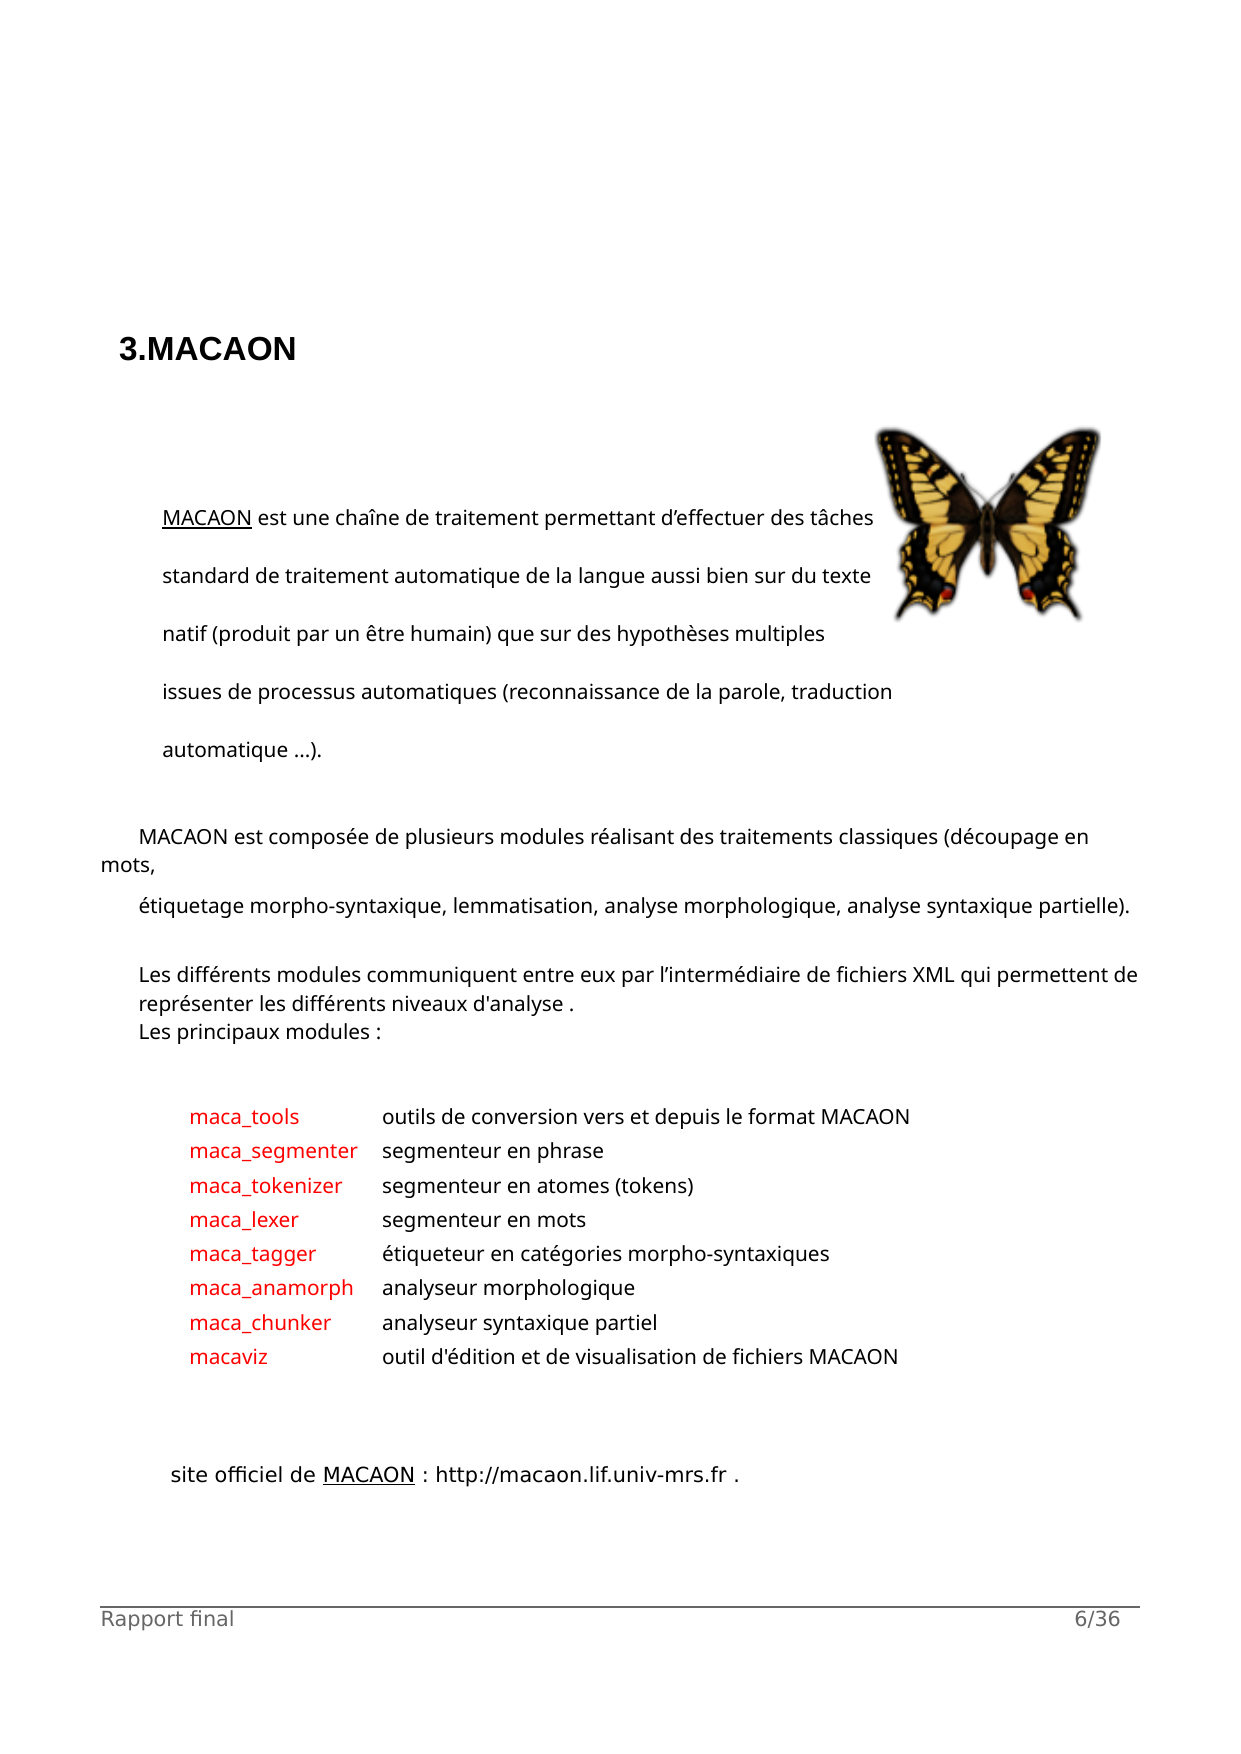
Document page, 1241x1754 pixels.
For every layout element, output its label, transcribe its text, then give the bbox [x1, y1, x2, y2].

table_cell maca_tokenizer [186, 1168, 379, 1202]
table_header outils de conversion vers et depuis le format MACAON [379, 1099, 973, 1133]
table_cell étiqueteur en catégories morpho-syntaxiques [379, 1236, 973, 1271]
table_cell segmenteur en mots [379, 1202, 973, 1236]
subtitle 3.MACAON [100, 329, 1140, 367]
table_cell maca_tagger [186, 1236, 379, 1271]
text issues de processus automatiques (reconnaissance de la parole, traduction [124, 677, 1116, 705]
table_cell segmenteur en atomes (tokens) [379, 1168, 973, 1202]
text site officiel de MACAON : http://macaon.lif.univ-mrs.fr . [124, 1463, 1116, 1487]
table_cell macaviz [186, 1339, 379, 1373]
table_cell maca_segmenter [186, 1134, 379, 1168]
table_cell analyseur morphologique [379, 1271, 973, 1305]
picture [874, 403, 1102, 648]
table_cell outil d'édition et de visualisation de fichiers MACAON [379, 1339, 973, 1373]
table_cell maca_anamorph [186, 1271, 379, 1305]
table_cell maca_chunker [186, 1305, 379, 1339]
table_cell analyseur syntaxique partiel [379, 1305, 973, 1339]
text Les principaux modules : [100, 1017, 1140, 1046]
table_cell segmenteur en phrase [379, 1134, 973, 1168]
table_header maca_tools [186, 1099, 379, 1133]
text natif (produit par un être humain) que sur des hypothèses multiples [124, 619, 874, 647]
text MACAON est une chaîne de traitement permettant d’effectuer des tâches [124, 503, 874, 531]
text MACAON est composée de plusieurs modules réalisant des traitements classiques (découpage en mots, [100, 822, 1140, 879]
text représenter les différents niveaux d'analyse . [100, 989, 1140, 1017]
text automatique ...). [124, 735, 1116, 763]
text standard de traitement automatique de la langue aussi bien sur du texte [124, 561, 874, 589]
text Les différents modules communiquent entre eux par l’intermédiaire de fichiers XML qui permettent de [100, 961, 1140, 989]
text étiquetage morpho-syntaxique, lemmatisation, analyse morphologique, analyse syntaxique partielle). [100, 891, 1140, 919]
table_cell maca_lexer [186, 1202, 379, 1236]
